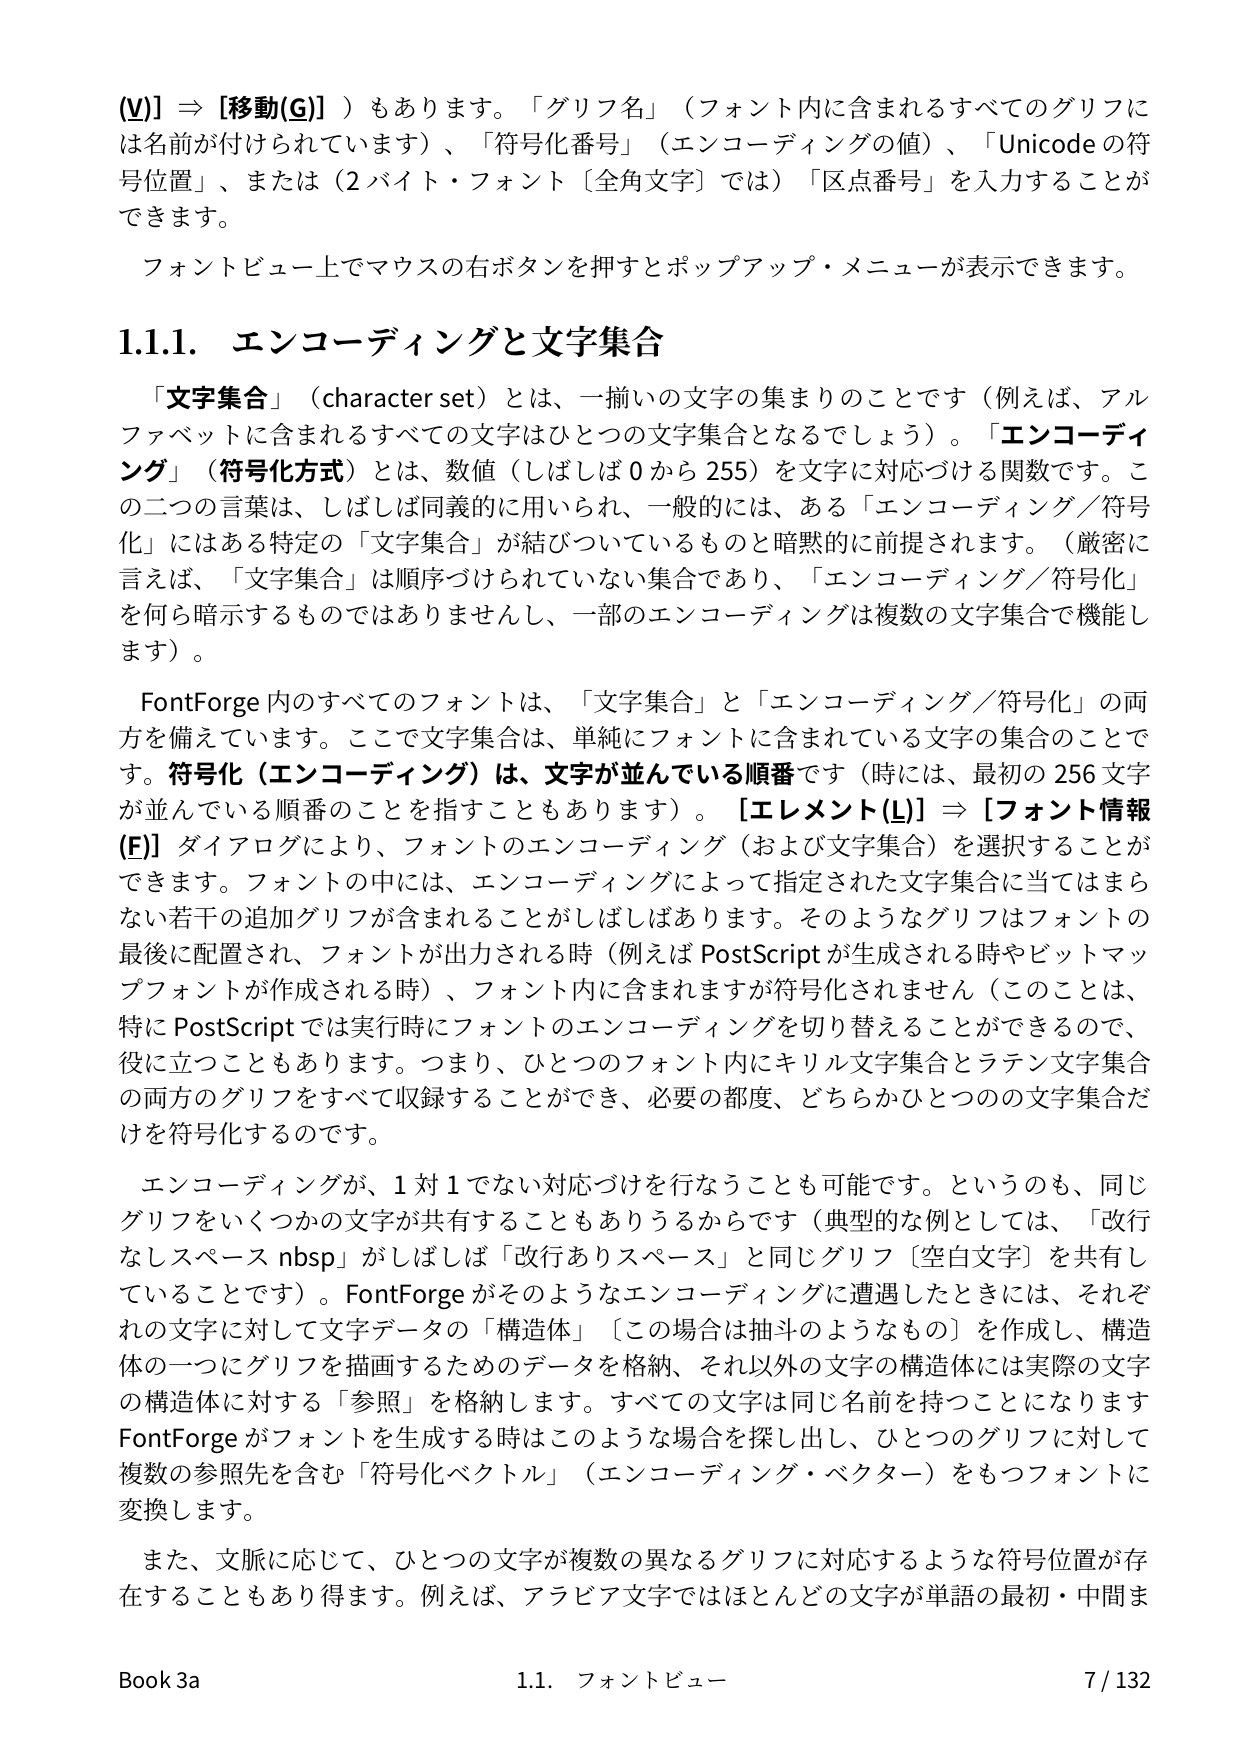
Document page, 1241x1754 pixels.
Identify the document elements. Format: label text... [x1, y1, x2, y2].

text フォントビュー上でマウスの右ボタンを押すとポップアップ・メニューが表示できます。 [118, 248, 1152, 284]
text エンコーディングが、1 対 1 でない対応づけを行なうことも可能です。というのも、同じグリフをいくつかの文字が共有することもありうるからです（典型的な例としては、「改行なしスペース nbsp」がしばしば「改行ありスペース」と同じグリフ〔空白文字〕を共有していることです）。FontForge がそのようなエンコーディングに遭遇したときには、それぞれの文字に対して文字データの「構造体」〔この場合は抽斗のようなもの〕を作成し、構造体の一つにグリフを描画するためのデータを格納、それ以外の文字の構造体には実際の文字の構造体に対する「参照」を格納します。すべての文字は同じ名前を持つことになります。FontForge がフォントを生成する時はこのような場合を探し出し、ひとつのグリフに対して複数の参照先を含む「符号化ベクトル」（エンコーディング・ベクター）をもつフォントに変換します。 [118, 1166, 1152, 1526]
text また、文脈に応じて、ひとつの文字が複数の異なるグリフに対応するような符号位置が存在することもあり得ます。例えば、アラビア文字ではほとんどの文字が単語の最初・中間ま [118, 1541, 1152, 1613]
text (V)］⇒［移動(G)］）もあります。「グリフ名」（フォント内に含まれるすべてのグリフには名前が付けられています）、「符号化番号」（エンコーディングの値）、「Unicode の符号位置」、または（2 バイト・フォント〔全角文字〕では）「区点番号」を入力することができます。 [118, 88, 1152, 233]
text 「文字集合」（character set）とは、一揃いの文字の集まりのことです（例えば、アルファベットに含まれるすべての文字はひとつの文字集合となるでしょう）。「エンコーディング」（符号化方式）とは、数値（しばしば 0 から 255）を文字に対応づける関数です。この二つの言葉は、しばしば同義的に用いられ、一般的には、ある「エンコーディング／符号化」にはある特定の「文字集合」が結びついているものと暗黙的に前提されます。（厳密に言えば、「文字集合」は順序づけられていない集合であり、「エンコーディング／符号化」を何ら暗示するものではありませんし、一部のエンコーディングは複数の文字集合で機能します）。 [118, 379, 1152, 667]
subtitle 1.1.1. エンコーディングと文字集合 [118, 316, 1152, 364]
text FontForge 内のすべてのフォントは、「文字集合」と「エンコーディング／符号化」の両方を備えています。ここで文字集合は、単純にフォントに含まれている文字の集合のことです。符号化（エンコーディング）は、文字が並んでいる順番です（時には、最初の 256 文字が並んでいる順番のことを指すこともあります）。［エレメント(L)］⇒［フォント情報(F)］ダイアログにより、フォントのエンコーディング（および文字集合）を選択することができます。フォントの中には、エンコーディングによって指定された文字集合に当てはまらない若干の追加グリフが含まれることがしばしばあります。そのようなグリフはフォントの最後に配置され、フォントが出力される時（例えば PostScript が生成される時やビットマップフォントが作成される時）、フォント内に含まれますが符号化されません（このことは、特にPostScript では実行時にフォントのエンコーディングを切り替えることができるので、役に立つこともあります。つまり、ひとつのフォント内にキリル文字集合とラテン文字集合の両方のグリフをすべて収録することができ、必要の都度、どちらかひとつのの文字集合だけを符号化するのです。 [118, 682, 1152, 1151]
